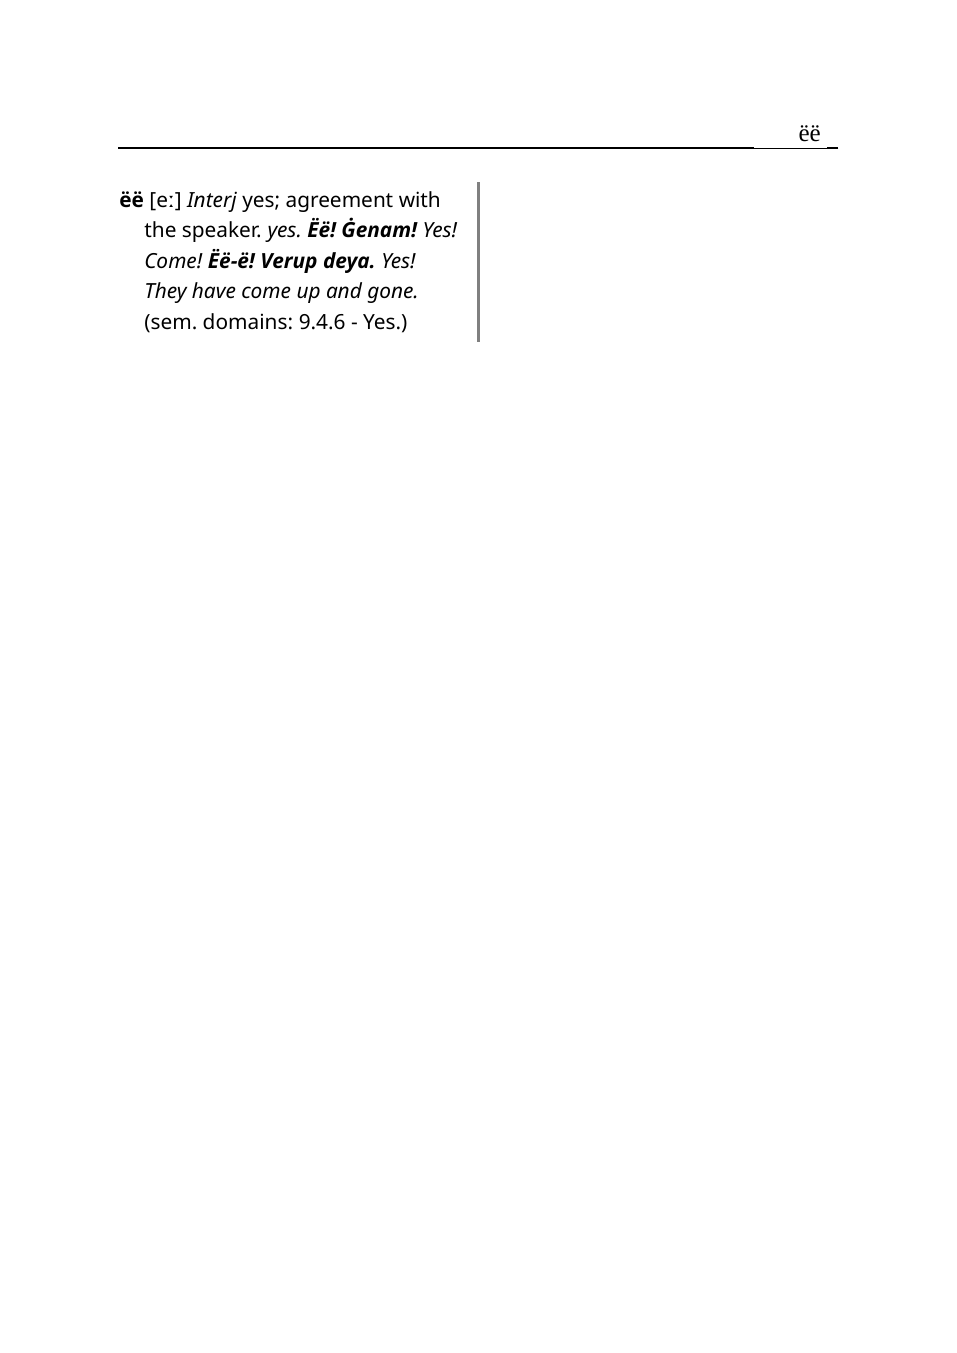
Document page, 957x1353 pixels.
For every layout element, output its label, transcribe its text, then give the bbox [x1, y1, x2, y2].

text ëë [eː] Interj yes; agreement with the speaker. yes. Ëë! Ġenam! Yes! Come! Ëë-ë! Verup deya. Yes! They have come up and gone. (sem. domains: 9.4.6 - Yes.) [119, 183, 465, 339]
